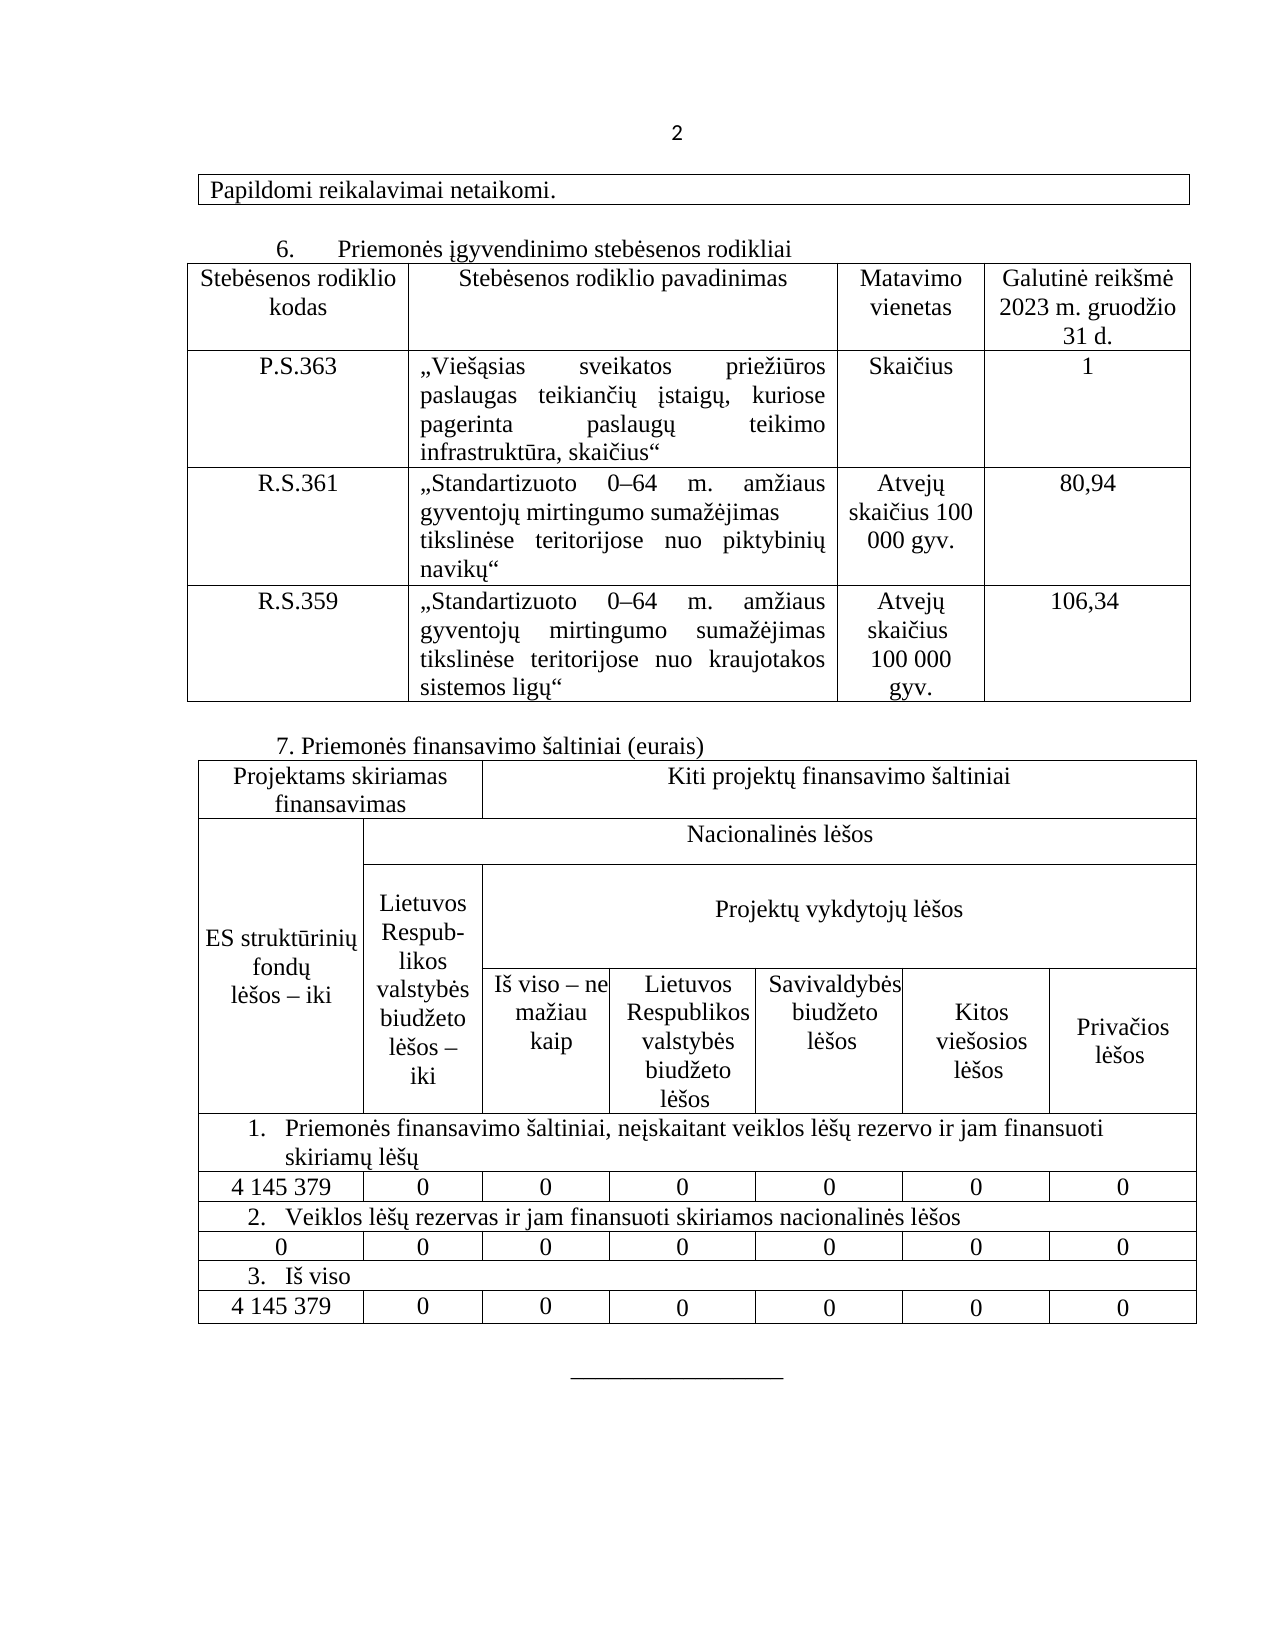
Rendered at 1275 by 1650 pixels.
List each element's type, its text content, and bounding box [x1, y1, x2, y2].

table_cell 80,94 [985, 468, 1190, 585]
table_cell 3. Iš viso [199, 1261, 1196, 1290]
table_cell 0 [199, 1232, 363, 1260]
table_cell 0 [364, 1172, 482, 1201]
table_cell 0 [1050, 1291, 1196, 1323]
table_cell 0 [364, 1232, 482, 1260]
table_cell Iš viso – ne mažiau kaip [483, 969, 609, 1112]
table_cell 0 [610, 1291, 755, 1323]
table_cell Projektų vykdytojų lėšos [483, 865, 1196, 968]
table_header Kiti projektų finansavimo šaltiniai [483, 761, 1196, 818]
table_cell 1. Priemonės finansavimo šaltiniai, neįskaitant veiklos lėšų rezervo ir jam finansuoti skiriamų lėšų [199, 1114, 1196, 1171]
table_header Stebėsenos rodiklio pavadinimas [409, 264, 837, 350]
table_cell Lietuvos Respub-likos valstybės biudžeto lėšos – iki [364, 865, 482, 1112]
table_cell 0 [903, 1291, 1049, 1323]
table_cell P.S.363 [188, 351, 408, 467]
table_cell 4 145 379 [199, 1291, 363, 1323]
table_cell „Viešąsias sveikatos priežiūros paslaugas teikiančių įstaigų, kuriose pagerinta paslaugų teikimo infrastruktūra, skaičius“ [409, 351, 837, 467]
table_cell Privačios lėšos [1050, 969, 1196, 1112]
table_cell Atvejų skaičius 100 000 gyv. [838, 468, 984, 585]
table_cell 2. Veiklos lėšų rezervas ir jam finansuoti skiriamos nacionalinės lėšos [199, 1202, 1196, 1231]
table_header Stebėsenos rodiklio kodas [188, 264, 408, 350]
table_cell 0 [610, 1232, 755, 1260]
text 6. Priemonės įgyvendinimo stebėsenos rodikliai [187, 234, 1167, 262]
table_cell 0 [483, 1232, 609, 1260]
text _________________ [187, 1353, 1167, 1382]
table_cell R.S.361 [188, 468, 408, 585]
text 7. Priemonės finansavimo šaltiniai (eurais) [187, 731, 889, 760]
table_header Galutinė reikšmė 2023 m. gruodžio 31 d. [985, 264, 1190, 350]
table_cell 1 [985, 351, 1190, 467]
table_cell „Standartizuoto 0–64 m. amžiaus gyventojų mirtingumo sumažėjimas tikslinėse teritorijose nuo kraujotakos sistemos ligų“ [409, 586, 837, 701]
table_cell ES struktūrinių fondų lėšos – iki [199, 819, 363, 1112]
table_cell „Standartizuoto 0–64 m. amžiaus gyventojų mirtingumo sumažėjimas tikslinėse teritorijose nuo piktybinių navikų“ [409, 468, 837, 585]
table_cell Lietuvos Respublikos valstybės biudžeto lėšos [610, 969, 755, 1112]
table_cell 4 145 379 [199, 1172, 363, 1201]
table_cell 0 [364, 1291, 482, 1323]
table_cell 0 [756, 1232, 902, 1260]
table_cell 0 [903, 1172, 1049, 1201]
table_cell 0 [483, 1291, 609, 1323]
table_cell Atvejų skaičius 100 000 gyv. [838, 586, 984, 701]
table_cell R.S.359 [188, 586, 408, 701]
table_cell 0 [756, 1291, 902, 1323]
table_cell Skaičius [838, 351, 984, 467]
table_cell 0 [1050, 1172, 1196, 1201]
table_header Matavimo vienetas [838, 264, 984, 350]
table_cell Kitos viešosios lėšos [903, 969, 1049, 1112]
table_cell 0 [610, 1172, 755, 1201]
table_cell 106,34 [985, 586, 1190, 701]
table_cell Nacionalinės lėšos [364, 819, 1196, 864]
table_cell 0 [903, 1232, 1049, 1260]
table_header Projektams skiriamas finansavimas [199, 761, 482, 818]
table_cell 0 [1050, 1232, 1196, 1260]
table_cell 0 [483, 1172, 609, 1201]
table_cell 0 [756, 1172, 902, 1201]
table_header Papildomi reikalavimai netaikomi. [199, 175, 1189, 204]
table_cell Savivaldybės biudžeto lėšos [756, 969, 902, 1112]
